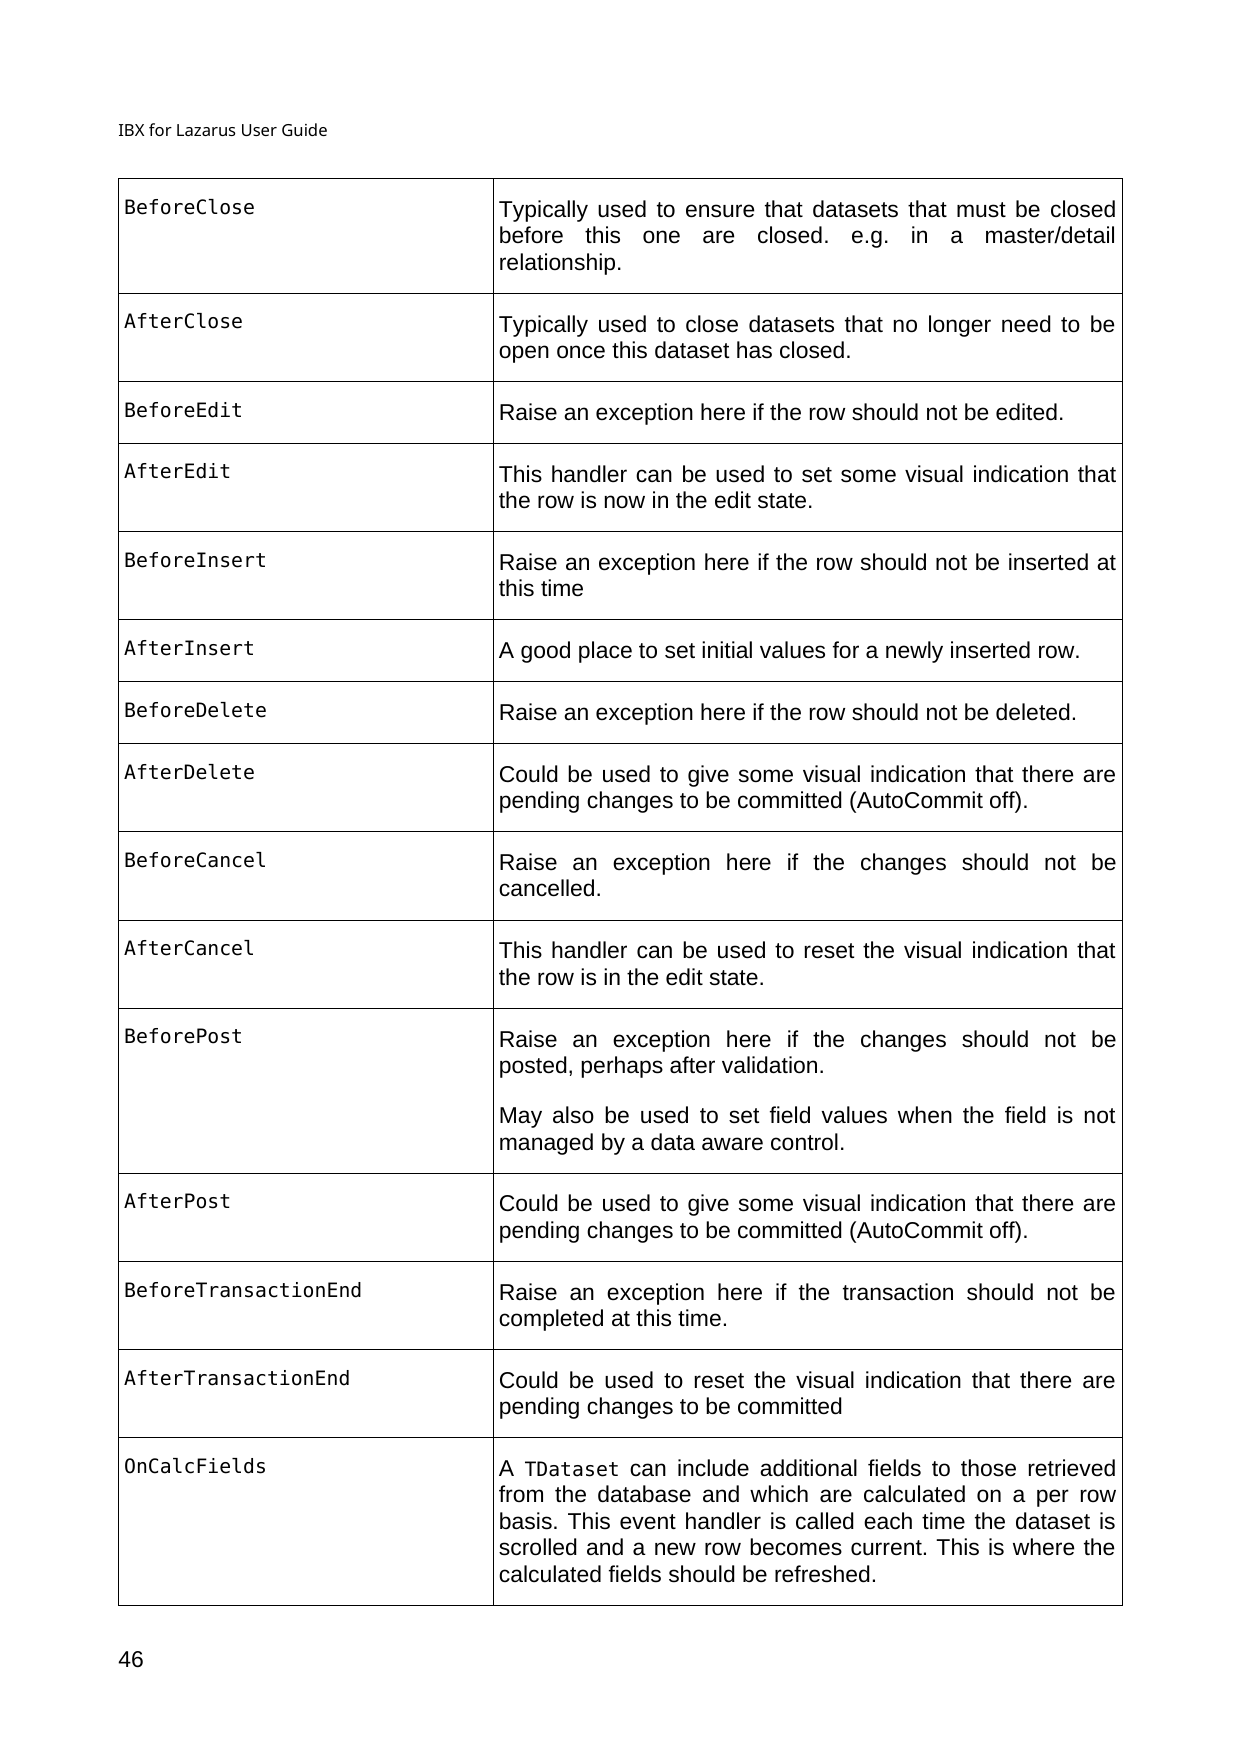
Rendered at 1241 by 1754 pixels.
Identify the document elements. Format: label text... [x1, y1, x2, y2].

table_cell BeforeDelete [119, 682, 493, 743]
table_cell Raise an exception here if the row should not be edited. [494, 382, 1122, 443]
table_cell A good place to set initial values for a newly inserted row. [494, 620, 1122, 681]
table_cell Raise an exception here if the changes should not be posted, perhaps after validation. May also be used to set field values when the field is not managed by a data aware control. [494, 1009, 1122, 1173]
table_cell BeforeClose [119, 179, 493, 293]
table_cell This handler can be used to set some visual indication that the row is now in the edit state. [494, 444, 1122, 531]
table_cell BeforeTransactionEnd [119, 1262, 493, 1349]
table_cell AfterClose [119, 294, 493, 381]
table_cell Raise an exception here if the changes should not be cancelled. [494, 832, 1122, 919]
table_cell Raise an exception here if the row should not be inserted at this time [494, 532, 1122, 619]
table_cell Typically used to close datasets that no longer need to be open once this dataset has closed. [494, 294, 1122, 381]
table_cell AfterCancel [119, 921, 493, 1008]
table_cell Raise an exception here if the transaction should not be completed at this time. [494, 1262, 1122, 1349]
table_cell BeforeCancel [119, 832, 493, 919]
table_cell AfterInsert [119, 620, 493, 681]
table_cell Raise an exception here if the row should not be deleted. [494, 682, 1122, 743]
table_cell This handler can be used to reset the visual indication that the row is in the edit state. [494, 921, 1122, 1008]
table_cell Could be used to give some visual indication that there are pending changes to be committed (AutoCommit off). [494, 1174, 1122, 1261]
table_cell Could be used to give some visual indication that there are pending changes to be committed (AutoCommit off). [494, 744, 1122, 831]
table_cell OnCalcFields [119, 1438, 493, 1604]
table_cell AfterTransactionEnd [119, 1350, 493, 1437]
table_cell A TDataset can include additional fields to those retrieved from the database and which are calculated on a per row basis. This event handler is called each time the dataset is scrolled and a new row becomes current. This is where the calculated fields should be refreshed. [494, 1438, 1122, 1604]
table_cell AfterEdit [119, 444, 493, 531]
table_cell Could be used to reset the visual indication that there are pending changes to be committed [494, 1350, 1122, 1437]
table_cell AfterDelete [119, 744, 493, 831]
table_cell BeforePost [119, 1009, 493, 1173]
table_cell AfterPost [119, 1174, 493, 1261]
table_cell BeforeEdit [119, 382, 493, 443]
table_cell BeforeInsert [119, 532, 493, 619]
table_cell Typically used to ensure that datasets that must be closed before this one are closed. e.g. in a master/detail relationship. [494, 179, 1122, 293]
